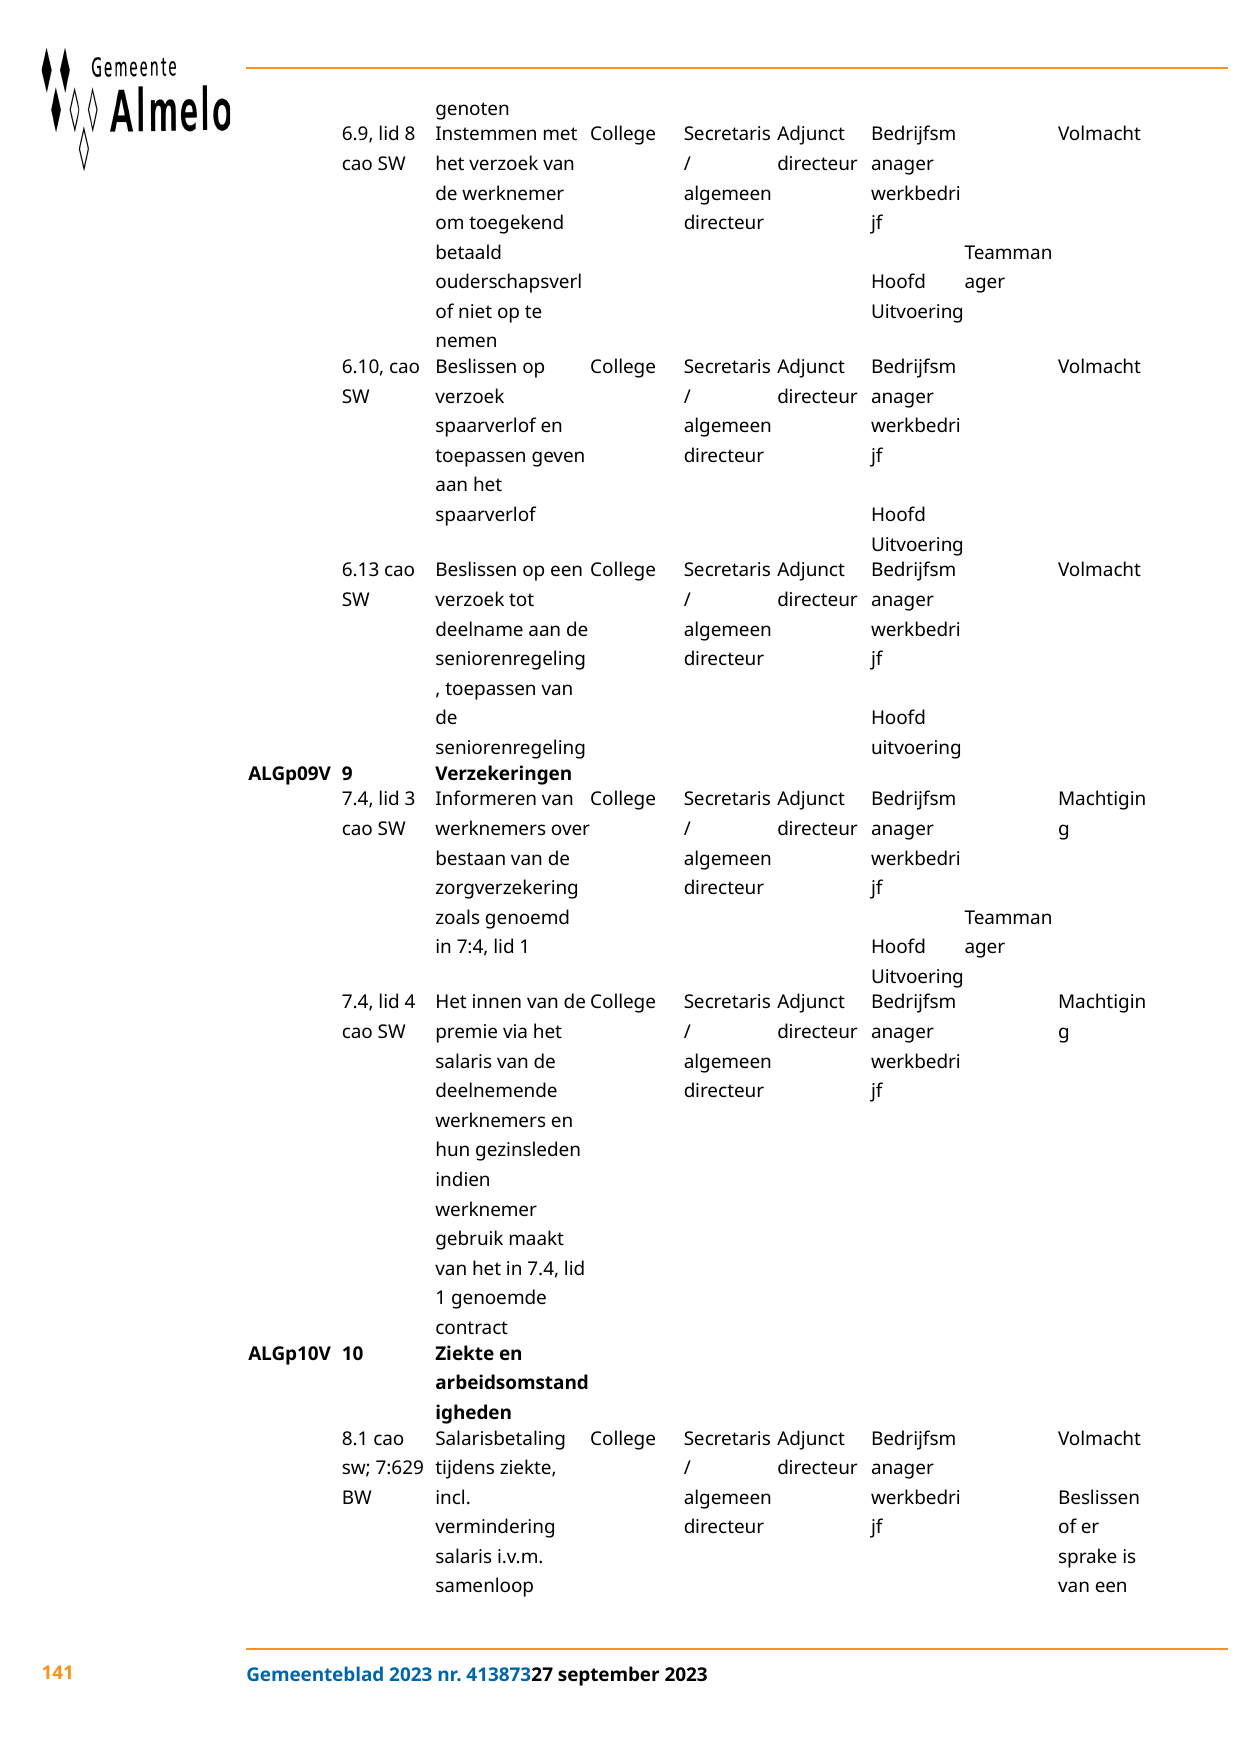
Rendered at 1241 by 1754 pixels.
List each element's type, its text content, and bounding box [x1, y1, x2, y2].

table_cell [248, 557, 342, 760]
table_cell [684, 760, 777, 786]
table_cell Volmacht Beslissen of er sprake is van een [1058, 1425, 1152, 1598]
table_cell 6.13 cao SW [342, 557, 435, 760]
table_cell Volmacht [1058, 121, 1152, 353]
table_cell College [590, 557, 683, 760]
table_cell [590, 95, 683, 121]
table_cell Bedrijfsmanager werkbedrijf Hoofd Uitvoering [871, 121, 964, 353]
table_cell Volmacht [1058, 557, 1152, 760]
table_cell Adjunct directeur [777, 121, 871, 353]
table_cell Teammanager [964, 786, 1058, 989]
table_cell [248, 989, 342, 1340]
table_cell Volmacht [1058, 353, 1152, 557]
table_cell College [590, 1425, 683, 1598]
table_cell [248, 1425, 342, 1598]
table_cell [871, 95, 964, 121]
table_cell [248, 95, 342, 121]
table_cell Bedrijfsmanager werkbedrijf [871, 1425, 964, 1598]
table_cell [1058, 760, 1152, 786]
table_cell College [590, 989, 683, 1340]
table_cell [964, 95, 1058, 121]
table_cell Secretaris/algemeen directeur [684, 1425, 777, 1598]
table_cell [964, 353, 1058, 557]
table_cell [590, 760, 683, 786]
table_cell Teammanager [964, 121, 1058, 353]
table_cell genoten [435, 95, 590, 121]
table_cell Bedrijfsmanager werkbedrijf Hoofd Uitvoering [871, 786, 964, 989]
table_cell [871, 760, 964, 786]
table_cell 9 [342, 760, 435, 786]
table_cell 6.9, lid 8 cao SW [342, 121, 435, 353]
table_cell [964, 989, 1058, 1340]
table_cell [871, 1340, 964, 1425]
table_cell Adjunct directeur [777, 1425, 871, 1598]
table_cell Secretaris/ algemeen directeur [684, 557, 777, 760]
table_cell Adjunct directeur [777, 557, 871, 760]
table_cell 6.10, cao SW [342, 353, 435, 557]
table_cell Verzekeringen [435, 760, 590, 786]
table_cell [964, 557, 1058, 760]
table_cell Bedrijfsmanager werkbedrijf Hoofd uitvoering [871, 557, 964, 760]
table_cell ALGp10V [248, 1340, 342, 1425]
table_cell Bedrijfsmanager werkbedrijf Hoofd Uitvoering [871, 353, 964, 557]
table_cell 8.1 cao sw; 7:629 BW [342, 1425, 435, 1598]
table_cell Machtiging [1058, 989, 1152, 1340]
table_cell [342, 95, 435, 121]
table_cell [684, 95, 777, 121]
table_cell Adjunct directeur [777, 786, 871, 989]
table_cell Secretaris/ algemeen directeur [684, 786, 777, 989]
table_cell [248, 121, 342, 353]
table_cell [777, 95, 871, 121]
table_cell [248, 353, 342, 557]
table_cell [964, 760, 1058, 786]
table_cell [1058, 1340, 1152, 1425]
table_cell Ziekte en arbeidsomstandigheden [435, 1340, 590, 1425]
table_cell [964, 1425, 1058, 1598]
table_cell Het innen van de premie via het salaris van de deelnemende werknemers en hun gezinsleden indien werknemer gebruik maakt van het in 7.4, lid 1 genoemde contract [435, 989, 590, 1340]
table_cell [248, 786, 342, 989]
table_cell Secretaris/ algemeen directeur [684, 353, 777, 557]
table_cell Salarisbetaling tijdens ziekte, incl. vermindering salaris i.v.m. samenloop [435, 1425, 590, 1598]
table_cell Adjunct directeur [777, 989, 871, 1340]
table_cell Informeren van werknemers over bestaan van de zorgverzekering zoals genoemd in 7:4, lid 1 [435, 786, 590, 989]
table_cell College [590, 121, 683, 353]
table_cell Secretaris/ algemeen directeur [684, 989, 777, 1340]
table_cell [777, 1340, 871, 1425]
table_cell [684, 1340, 777, 1425]
table_cell 7.4, lid 4 cao SW [342, 989, 435, 1340]
table_cell Beslissen op verzoek spaarverlof en toepassen geven aan het spaarverlof [435, 353, 590, 557]
table_cell Machtiging [1058, 786, 1152, 989]
table_cell 7.4, lid 3 cao SW [342, 786, 435, 989]
picture [41, 47, 231, 172]
table_cell [590, 1340, 683, 1425]
table_cell Beslissen op een verzoek tot deelname aan de seniorenregeling, toepassen van de seniorenregeling [435, 557, 590, 760]
table_cell Bedrijfsmanager werkbedrijf [871, 989, 964, 1340]
table_cell [1058, 95, 1152, 121]
table_cell ALGp09V [248, 760, 342, 786]
table_cell College [590, 353, 683, 557]
table_cell 10 [342, 1340, 435, 1425]
table_cell [777, 760, 871, 786]
table_cell College [590, 786, 683, 989]
table_cell Instemmen met het verzoek van de werknemer om toegekend betaald ouderschapsverlof niet op te nemen [435, 121, 590, 353]
table_cell Adjunct directeur [777, 353, 871, 557]
table_cell Secretaris/ algemeen directeur [684, 121, 777, 353]
table_cell [964, 1340, 1058, 1425]
